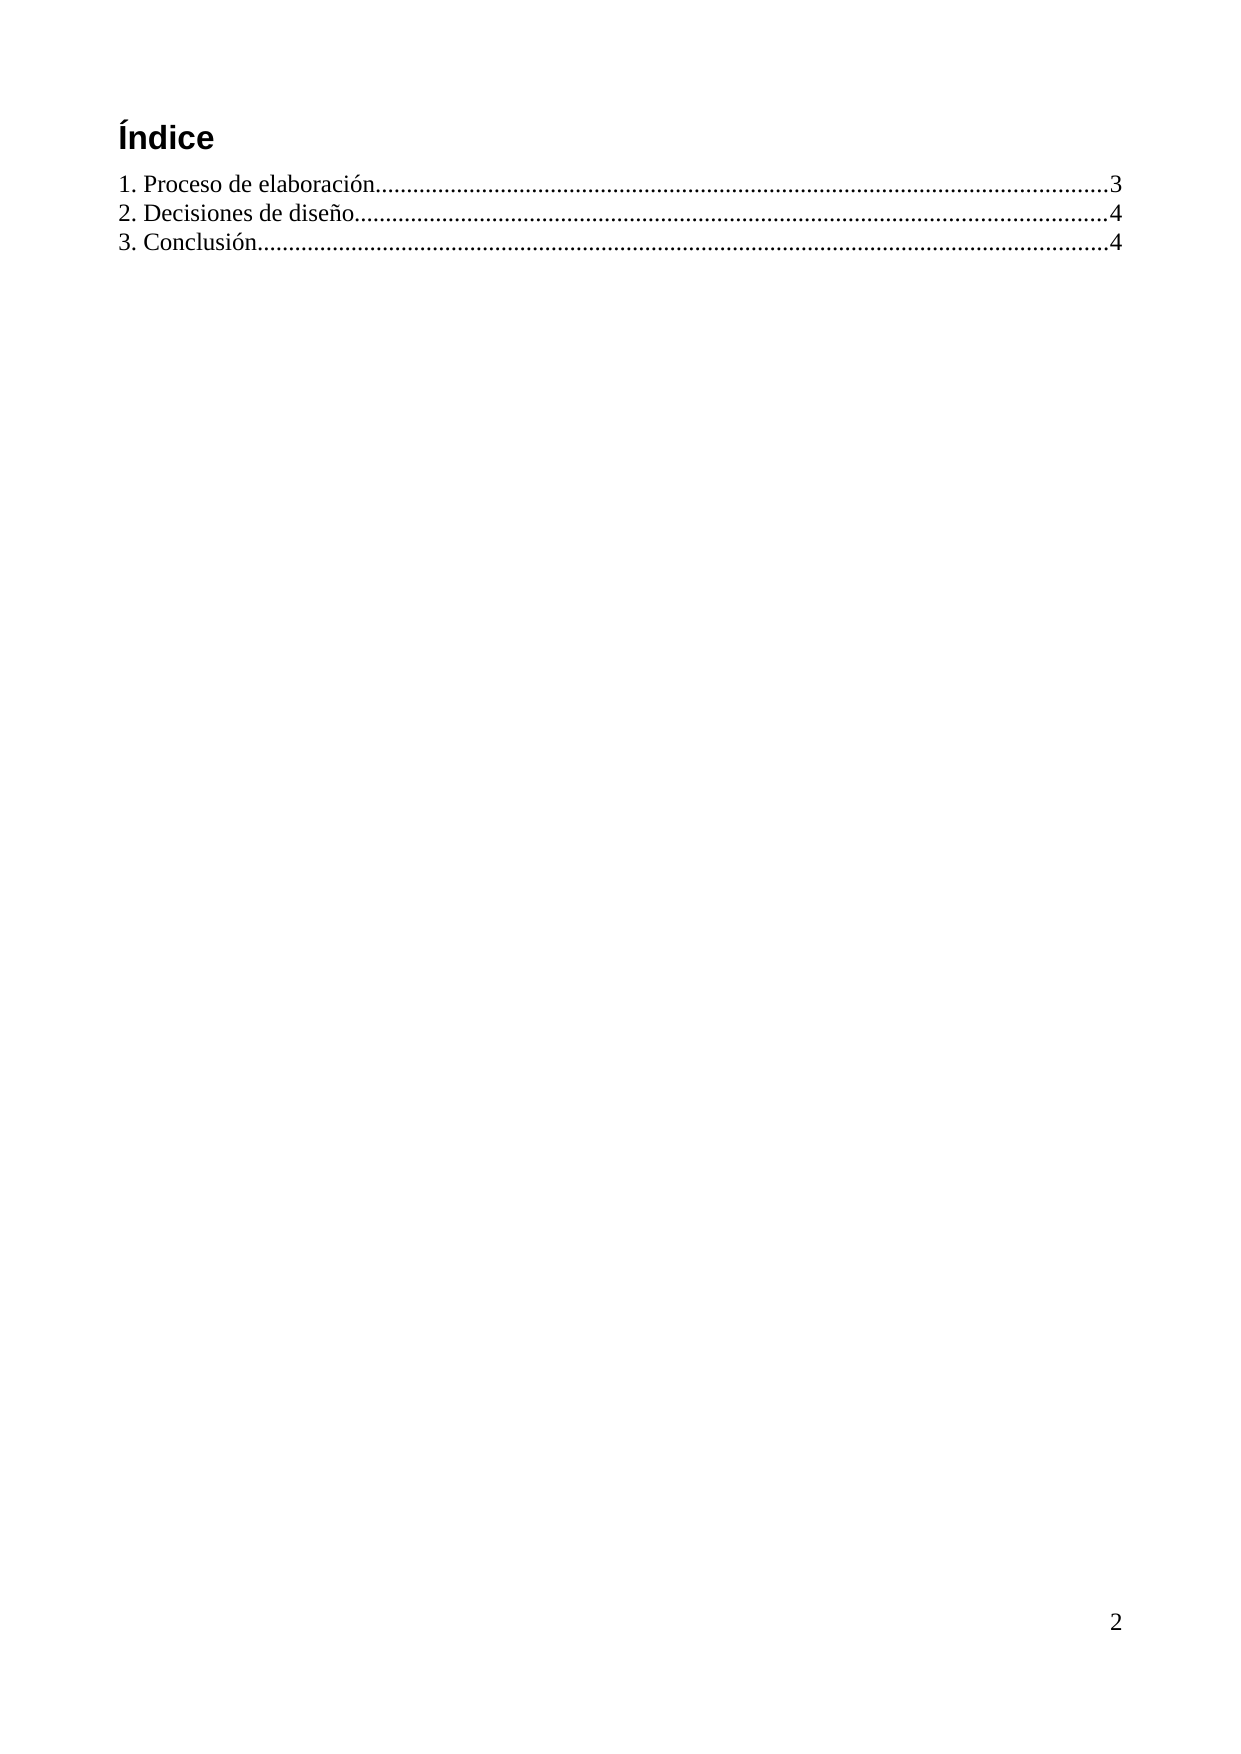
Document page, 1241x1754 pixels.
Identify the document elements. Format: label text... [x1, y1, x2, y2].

text 2. Decisiones de diseño 4 [118, 198, 1122, 227]
text 3. Conclusión 4 [118, 227, 1122, 255]
text 1. Proceso de elaboración 3 [118, 169, 1122, 198]
subtitle Índice [118, 118, 1122, 157]
